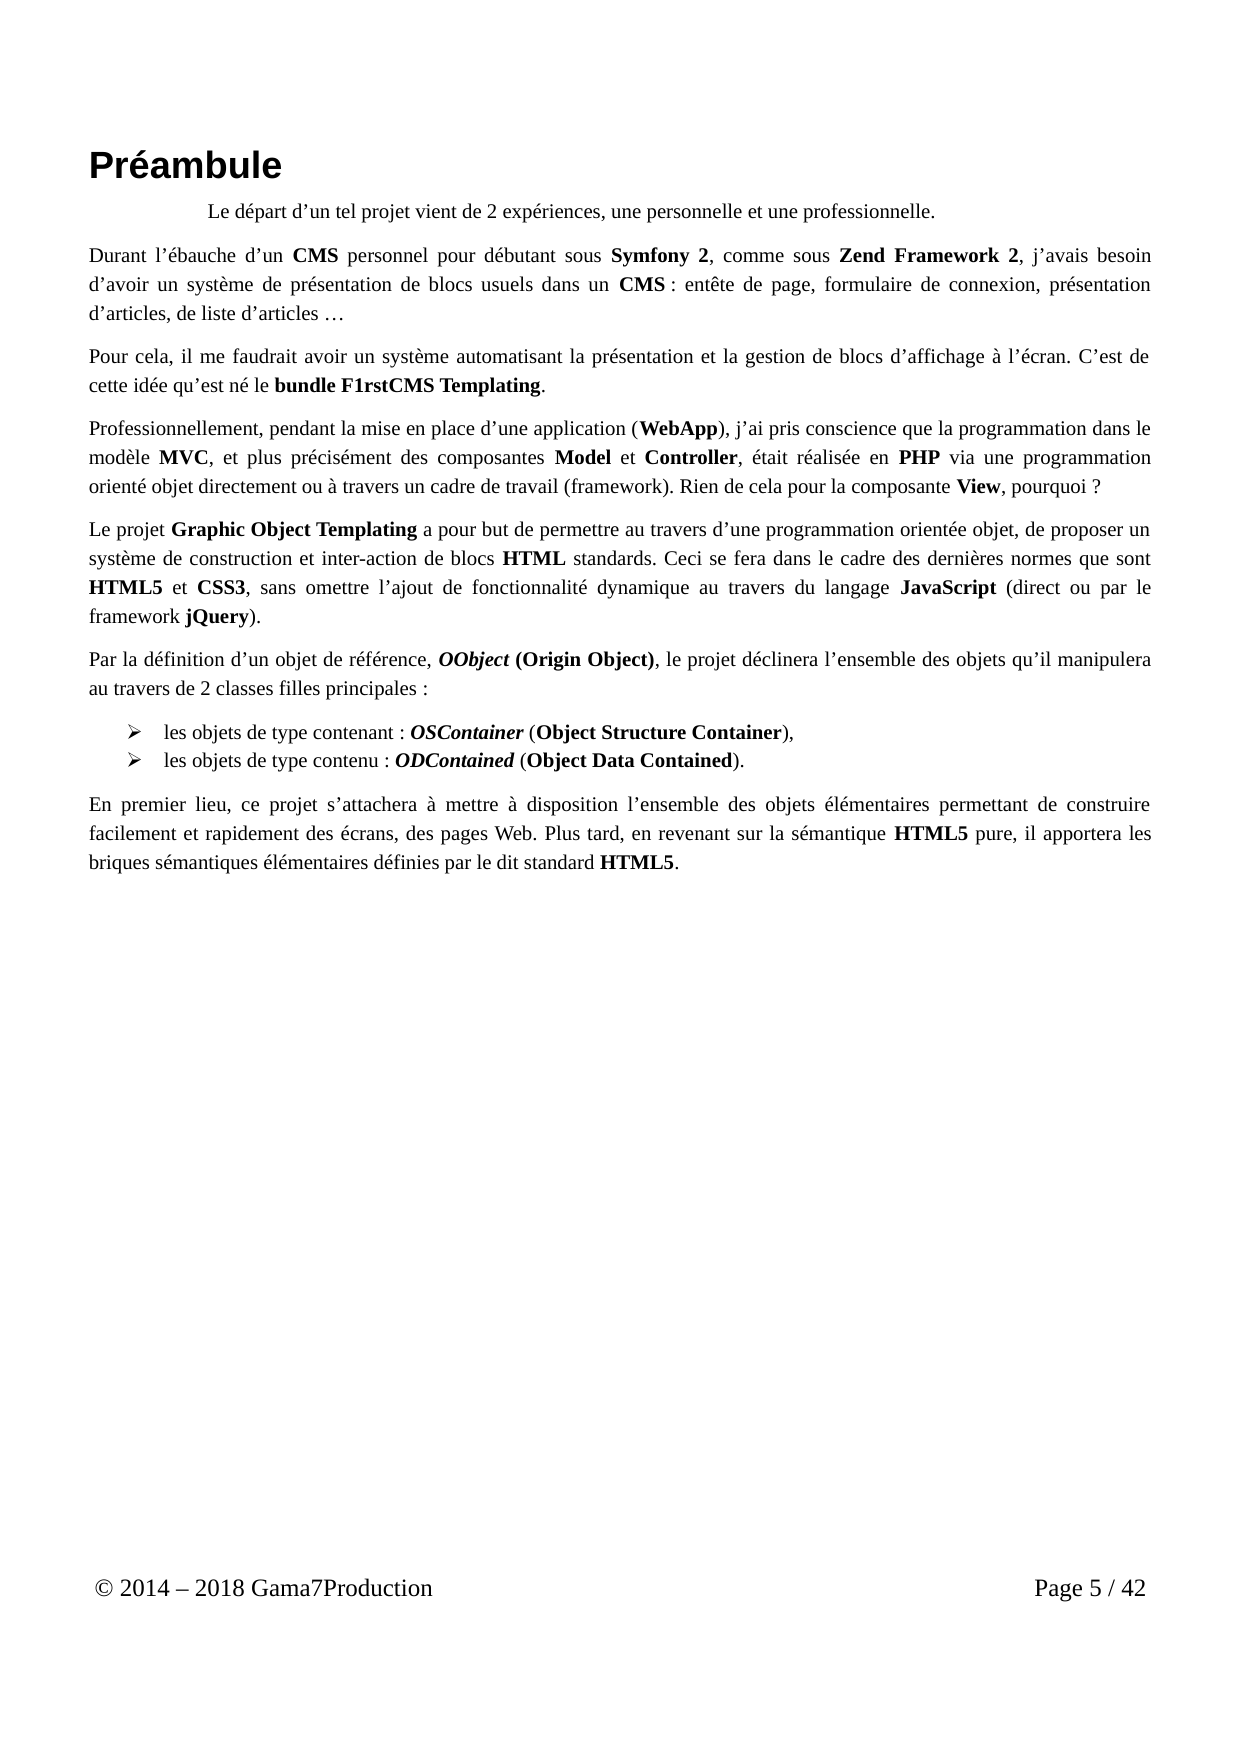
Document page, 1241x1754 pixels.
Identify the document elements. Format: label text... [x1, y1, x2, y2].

text En premier lieu, ce projet s’attachera à mettre à disposition l’ensemble des objets élémentaires permettant de construire facilement et rapidement des écrans, des pages Web. Plus tard, en revenant sur la sémantique HTML5 pure, il apportera les briques sémantiques élémentaires définies par le dit standard HTML5. [88, 792, 1152, 874]
list les objets de type contenant : OSContainer (Object Structure Container), [126, 719, 1152, 744]
text Le projet Graphic Object Templating a pour but de permettre au travers d’une programmation orientée objet, de proposer un système de construction et inter-action de blocs HTML standards. Ceci se fera dans le cadre des dernières normes que sont HTML5 et CSS3, sans omettre l’ajout de fonctionnalité dynamique au travers du langage JavaScript (direct ou par le framework jQuery). [88, 517, 1152, 628]
subtitle Préambule [88, 143, 1152, 187]
list Le départ d’un tel projet vient de 2 expériences, une personnelle et une professionnelle. [133, 199, 1152, 223]
list les objets de type contenu : ODContained (Object Data Contained). [126, 748, 1152, 772]
text Professionnellement, pendant la mise en place d’une application (WebApp), j’ai pris conscience que la programmation dans le modèle MVC, et plus précisément des composantes Model et Controller, était réalisée en PHP via une programmation orienté objet directement ou à travers un cadre de travail (framework). Rien de cela pour la composante View, pourquoi ? [88, 416, 1152, 498]
text Par la définition d’un objet de référence, OObject (Origin Object), le projet déclinera l’ensemble des objets qu’il manipulera au travers de 2 classes filles principales : [88, 647, 1152, 700]
text Durant l’ébauche d’un CMS personnel pour débutant sous Symfony 2, comme sous Zend Framework 2, j’avais besoin d’avoir un système de présentation de blocs usuels dans un CMS : entête de page, formulaire de connexion, présentation d’articles, de liste d’articles … [88, 243, 1152, 324]
text Pour cela, il me faudrait avoir un système automatisant la présentation et la gestion de blocs d’affichage à l’écran. C’est de cette idée qu’est né le bundle F1rstCMS Templating. [88, 344, 1152, 397]
